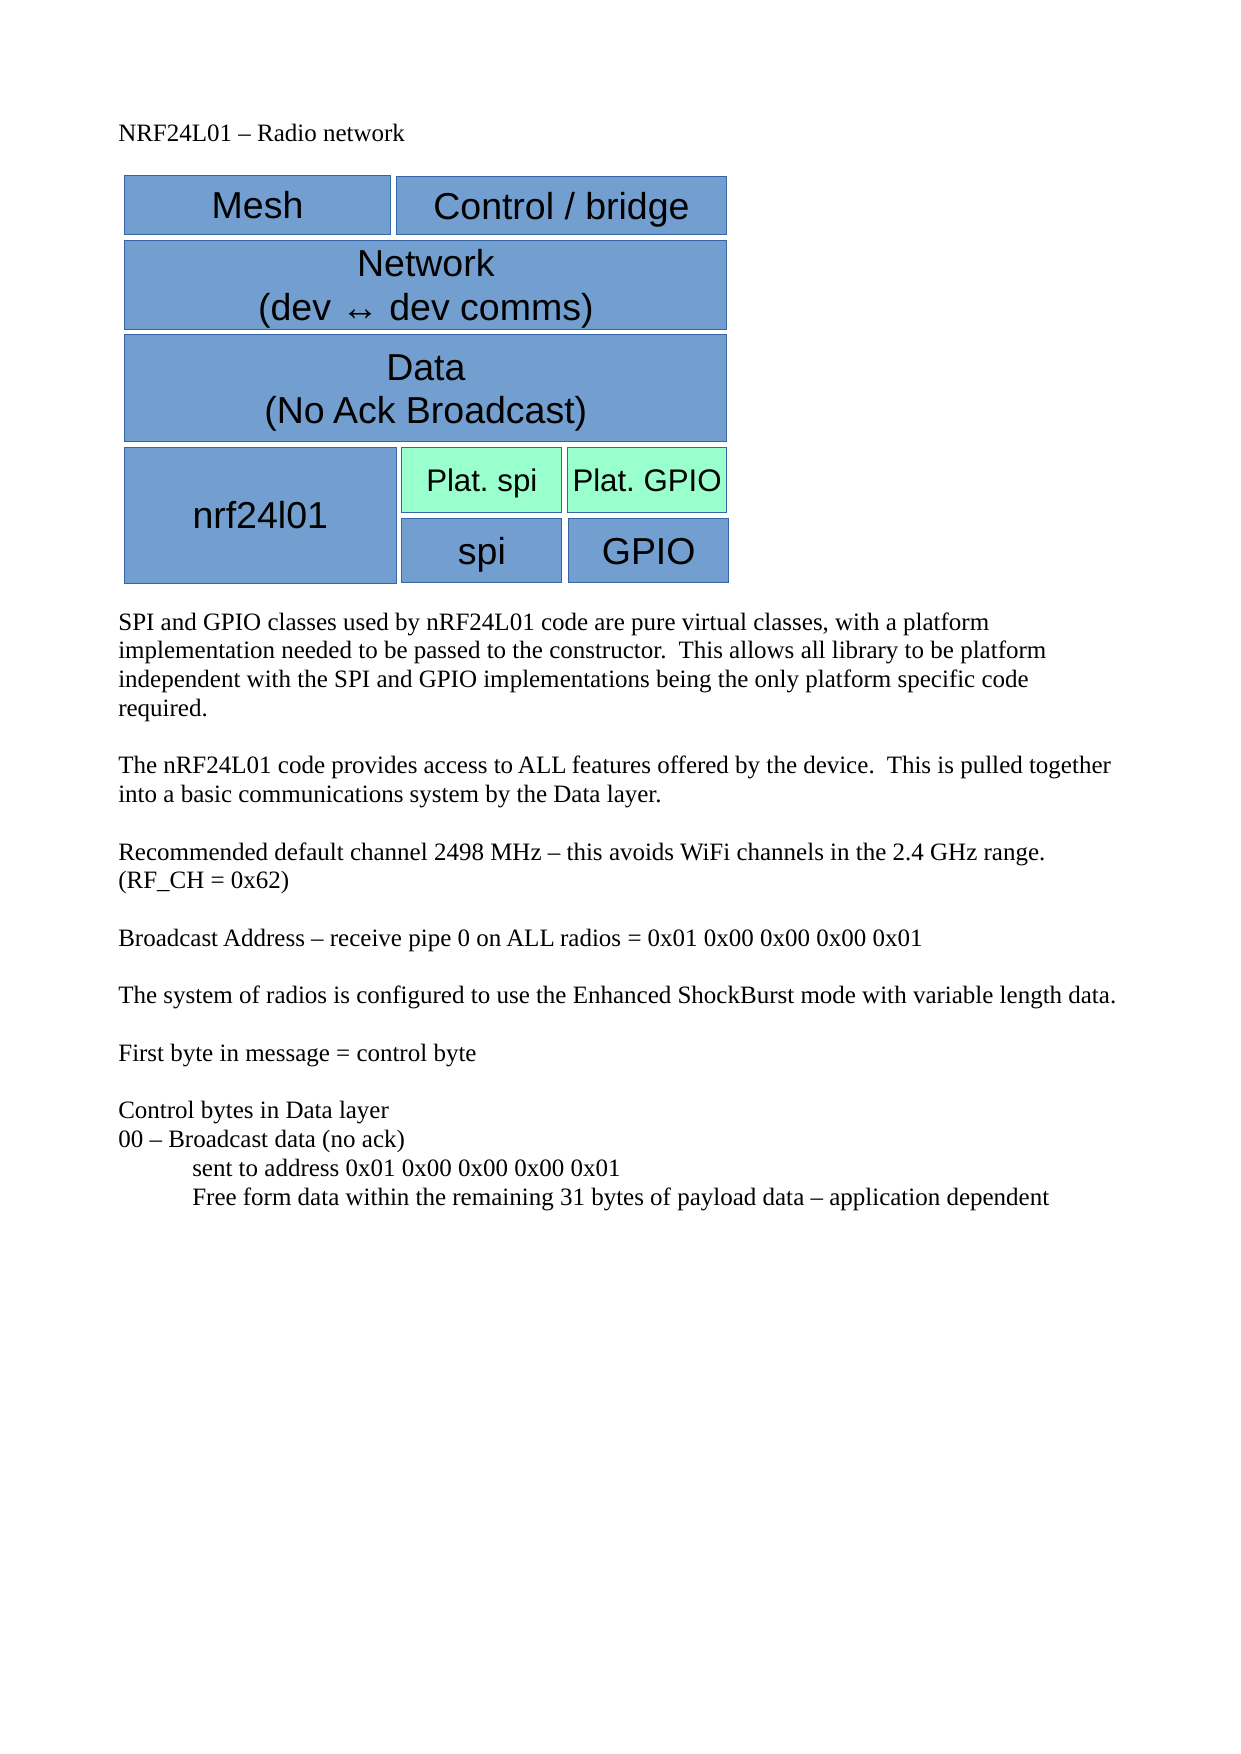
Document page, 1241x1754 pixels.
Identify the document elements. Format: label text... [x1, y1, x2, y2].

text The nRF24L01 code provides access to ALL features offered by the device. This is pulled together into a basic communications system by the Data layer. [118, 751, 1122, 808]
text The system of radios is configured to use the Enhanced ShockBurst mode with variable length data. [118, 981, 1122, 1009]
text First byte in message = control byte [118, 1038, 1122, 1067]
text 00 – Broadcast data (no ack) [118, 1124, 1122, 1153]
text Free form data within the remaining 31 bytes of payload data – application dependent [192, 1182, 1122, 1211]
text Recommended default channel 2498 MHz – this avoids WiFi channels in the 2.4 GHz range. (RF_CH = 0x62) [118, 837, 1122, 894]
text NRF24L01 – Radio network [118, 118, 1122, 147]
text Control bytes in Data layer [118, 1096, 1122, 1124]
text sent to address 0x01 0x00 0x00 0x00 0x01 [192, 1153, 1122, 1182]
text SPI and GPIO classes used by nRF24L01 code are pure virtual classes, with a platform implementation needed to be passed to the constructor. This allows all library to be platform independent with the SPI and GPIO implementations being the only platform specific code required. [118, 607, 1122, 722]
text Broadcast Address – receive pipe 0 on ALL radios = 0x01 0x00 0x00 0x00 0x01 [118, 923, 1122, 952]
